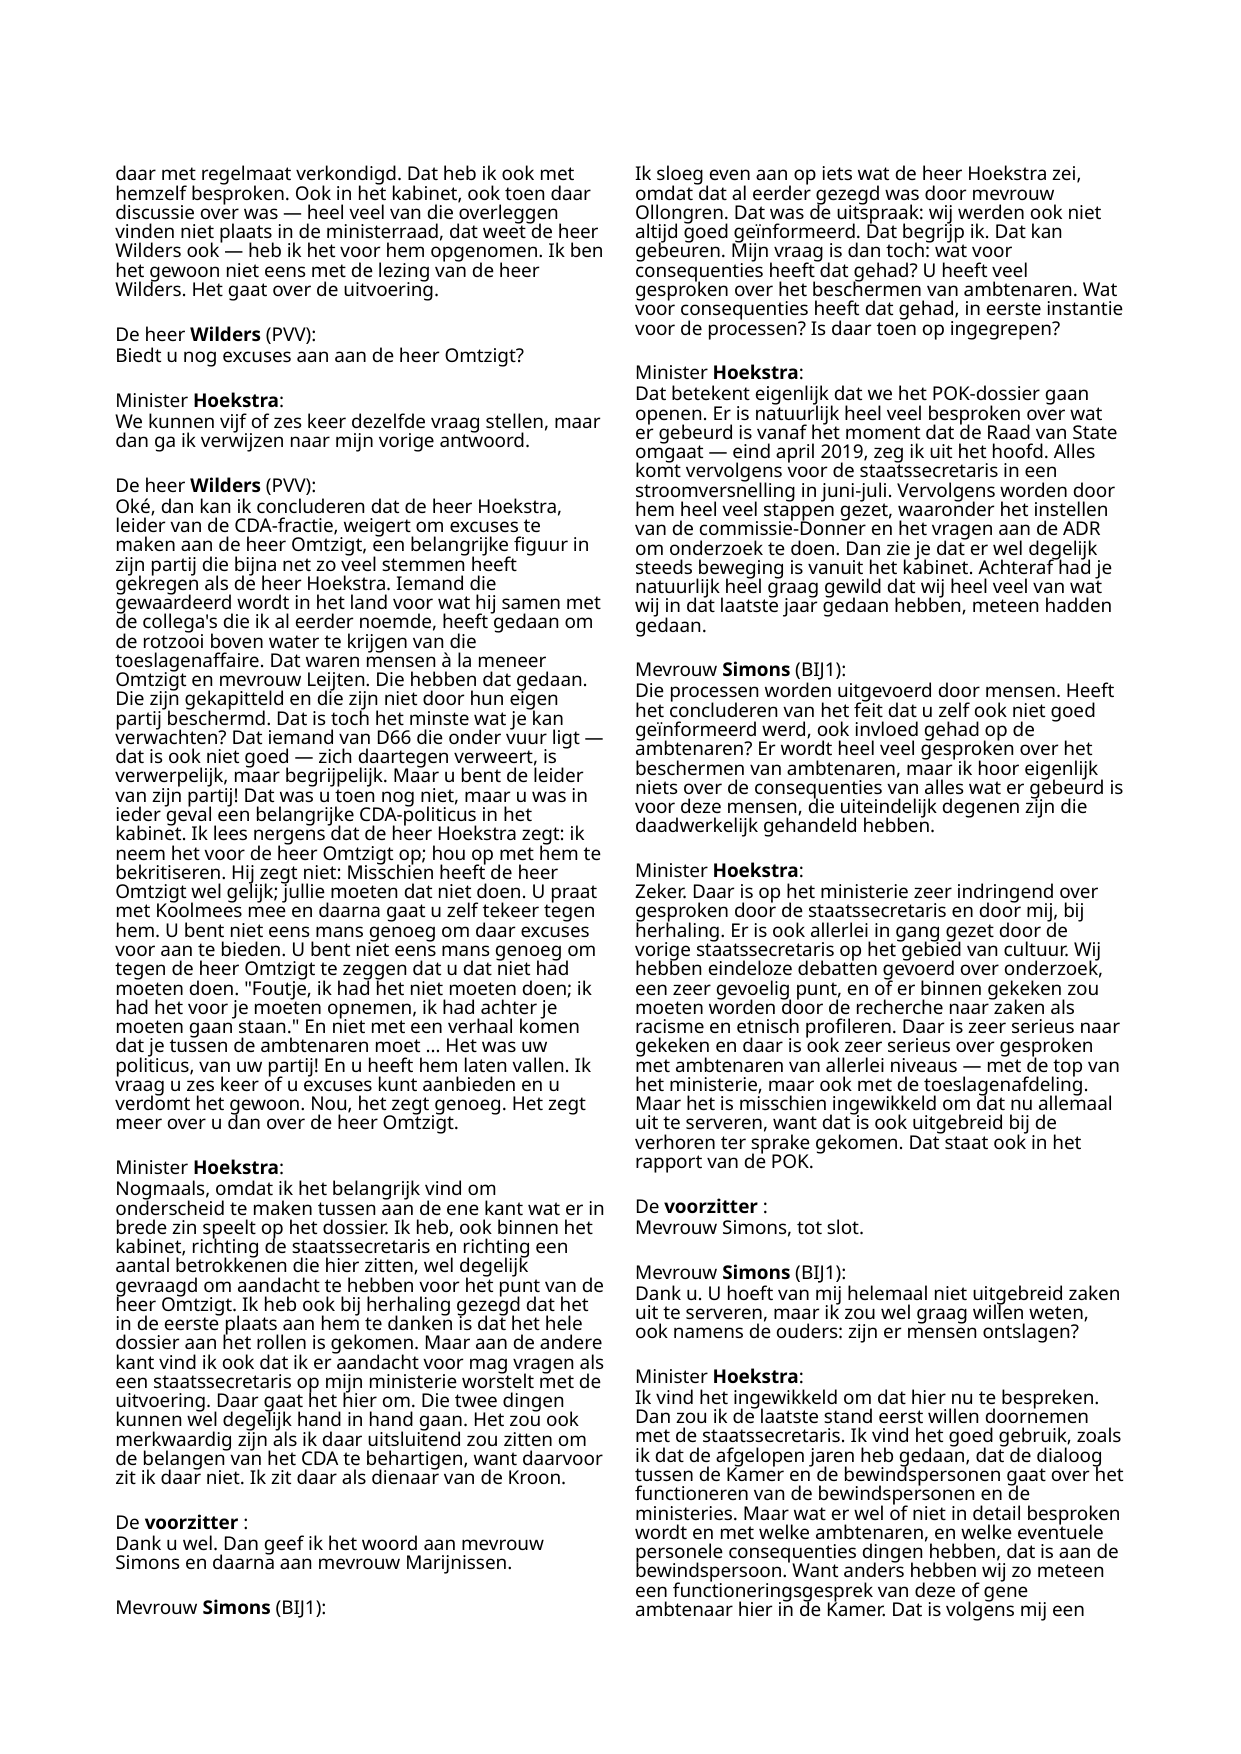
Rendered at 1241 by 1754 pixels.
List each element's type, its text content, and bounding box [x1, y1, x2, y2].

text Minister Hoekstra: [115, 387, 605, 413]
text Ik vind het ingewikkeld om dat hier nu te bespreken. Dan zou ik de laatste stand eerst willen doornemen met de staatssecretaris. Ik vind het goed gebruik, zoals ik dat de afgelopen jaren heb gedaan, dat de dialoog tussen de Kamer en de bewindspersonen gaat over het functioneren van de bewindspersonen en de ministeries. Maar wat er wel of niet in detail besproken wordt en met welke ambtenaren, en welke eventuele personele consequenties dingen hebben, dat is aan de bewindspersoon. Want anders hebben wij zo meteen een functioneringsgesprek van deze of gene ambtenaar hier in de Kamer. Dat is volgens mij een [635, 1389, 1125, 1620]
text Biedt u nog excuses aan aan de heer Omtzigt? [115, 347, 605, 366]
text Mevrouw Simons (BIJ1): [635, 1259, 1125, 1284]
text daar met regelmaat verkondigd. Dat heb ik ook met hemzelf besproken. Ook in het kabinet, ook toen daar discussie over was — heel veel van die overleggen vinden niet plaats in de ministerraad, dat weet de heer Wilders ook — heb ik het voor hem opgenomen. Ik ben het gewoon niet eens met de lezing van de heer Wilders. Het gaat over de uitvoering. [115, 165, 605, 300]
text Minister Hoekstra: [635, 359, 1125, 385]
text Die processen worden uitgevoerd door mensen. Heeft het concluderen van het feit dat u zelf ook niet goed geïnformeerd werd, ook invloed gehad op de ambtenaren? Er wordt heel veel gesproken over het beschermen van ambtenaren, maar ik hoor eigenlijk niets over de consequenties van alles wat er gebeurd is voor deze mensen, die uiteindelijk degenen zijn die daadwerkelijk gehandeld hebben. [635, 682, 1125, 837]
text Minister Hoekstra: [635, 1363, 1125, 1389]
text Dat betekent eigenlijk dat we het POK-dossier gaan openen. Er is natuurlijk heel veel besproken over wat er gebeurd is vanaf het moment dat de Raad van State omgaat — eind april 2019, zeg ik uit het hoofd. Alles komt vervolgens voor de staatssecretaris in een stroomversnelling in juni-juli. Vervolgens worden door hem heel veel stappen gezet, waaronder het instellen van de commissie-Donner en het vragen aan de ADR om onderzoek te doen. Dan zie je dat er wel degelijk steeds beweging is vanuit het kabinet. Achteraf had je natuurlijk heel graag gewild dat wij heel veel van wat wij in dat laatste jaar gedaan hebben, meteen hadden gedaan. [635, 385, 1125, 636]
text Dank u wel. Dan geef ik het woord aan mevrouw Simons en daarna aan mevrouw Marijnissen. [115, 1535, 605, 1574]
text De heer Wilders (PVV): [115, 472, 605, 498]
text Mevrouw Simons, tot slot. [635, 1219, 1125, 1238]
text Oké, dan kan ik concluderen dat de heer Hoekstra, leider van de CDA-fractie, weigert om excuses te maken aan de heer Omtzigt, een belangrijke figuur in zijn partij die bijna net zo veel stemmen heeft gekregen als de heer Hoekstra. Iemand die gewaardeerd wordt in het land voor wat hij samen met de collega's die ik al eerder noemde, heeft gedaan om de rotzooi boven water te krijgen van die toeslagenaffaire. Dat waren mensen à la meneer Omtzigt en mevrouw Leijten. Die hebben dat gedaan. Die zijn gekapitteld en die zijn niet door hun eigen partij beschermd. Dat is toch het minste wat je kan verwachten? Dat iemand van D66 die onder vuur ligt — dat is ook niet goed — zich daartegen verweert, is verwerpelijk, maar begrijpelijk. Maar u bent de leider van zijn partij! Dat was u toen nog niet, maar u was in ieder geval een belangrijke CDA-politicus in het kabinet. Ik lees nergens dat de heer Hoekstra zegt: ik neem het voor de heer Omtzigt op; hou op met hem te bekritiseren. Hij zegt niet: Misschien heeft de heer Omtzigt wel gelijk; jullie moeten dat niet doen. U praat met Koolmees mee en daarna gaat u zelf tekeer tegen hem. U bent niet eens mans genoeg om daar excuses voor aan te bieden. U bent niet eens mans genoeg om tegen de heer Omtzigt te zeggen dat u dat niet had moeten doen. "Foutje, ik had het niet moeten doen; ik had het voor je moeten opnemen, ik had achter je moeten gaan staan." En niet met een verhaal komen dat je tussen de ambtenaren moet … Het was uw politicus, van uw partij! En u heeft hem laten vallen. Ik vraag u zes keer of u excuses kunt aanbieden en u verdomt het gewoon. Nou, het zegt genoeg. Het zegt meer over u dan over de heer Omtzigt. [115, 498, 605, 1134]
text Minister Hoekstra: [115, 1154, 605, 1180]
text Zeker. Daar is op het ministerie zeer indringend over gesproken door de staatssecretaris en door mij, bij herhaling. Er is ook allerlei in gang gezet door de vorige staatssecretaris op het gebied van cultuur. Wij hebben eindeloze debatten gevoerd over onderzoek, een zeer gevoelig punt, en of er binnen gekeken zou moeten worden door de recherche naar zaken als racisme en etnisch profileren. Daar is zeer serieus naar gekeken en daar is ook zeer serieus over gesproken met ambtenaren van allerlei niveaus — met de top van het ministerie, maar ook met de toeslagenafdeling. Maar het is misschien ingewikkeld om dat nu allemaal uit te serveren, want dat is ook uitgebreid bij de verhoren ter sprake gekomen. Dat staat ook in het rapport van de POK. [635, 883, 1125, 1172]
text Ik sloeg even aan op iets wat de heer Hoekstra zei, omdat dat al eerder gezegd was door mevrouw Ollongren. Dat was de uitspraak: wij werden ook niet altijd goed geïnformeerd. Dat begrijp ik. Dat kan gebeuren. Mijn vraag is dan toch: wat voor consequenties heeft dat gehad? U heeft veel gesproken over het beschermen van ambtenaren. Wat voor consequenties heeft dat gehad, in eerste instantie voor de processen? Is daar toen op ingegrepen? [635, 165, 1125, 339]
text De voorzitter : [635, 1193, 1125, 1219]
text De voorzitter : [115, 1509, 605, 1535]
text Mevrouw Simons (BIJ1): [115, 1594, 605, 1620]
text Dank u. U hoeft van mij helemaal niet uitgebreid zaken uit te serveren, maar ik zou wel graag willen weten, ook namens de ouders: zijn er mensen ontslagen? [635, 1284, 1125, 1342]
text We kunnen vijf of zes keer dezelfde vraag stellen, maar dan ga ik verwijzen naar mijn vorige antwoord. [115, 413, 605, 451]
text Minister Hoekstra: [635, 857, 1125, 883]
text Nogmaals, omdat ik het belangrijk vind om onderscheid te maken tussen aan de ene kant wat er in brede zin speelt op het dossier. Ik heb, ook binnen het kabinet, richting de staatssecretaris en richting een aantal betrokkenen die hier zitten, wel degelijk gevraagd om aandacht te hebben voor het punt van de heer Omtzigt. Ik heb ook bij herhaling gezegd dat het in de eerste plaats aan hem te danken is dat het hele dossier aan het rollen is gekomen. Maar aan de andere kant vind ik ook dat ik er aandacht voor mag vragen als een staatssecretaris op mijn ministerie worstelt met de uitvoering. Daar gaat het hier om. Die twee dingen kunnen wel degelijk hand in hand gaan. Het zou ook merkwaardig zijn als ik daar uitsluitend zou zitten om de belangen van het CDA te behartigen, want daarvoor zit ik daar niet. Ik zit daar als dienaar van de Kroon. [115, 1180, 605, 1488]
text De heer Wilders (PVV): [115, 321, 605, 347]
text Mevrouw Simons (BIJ1): [635, 657, 1125, 682]
